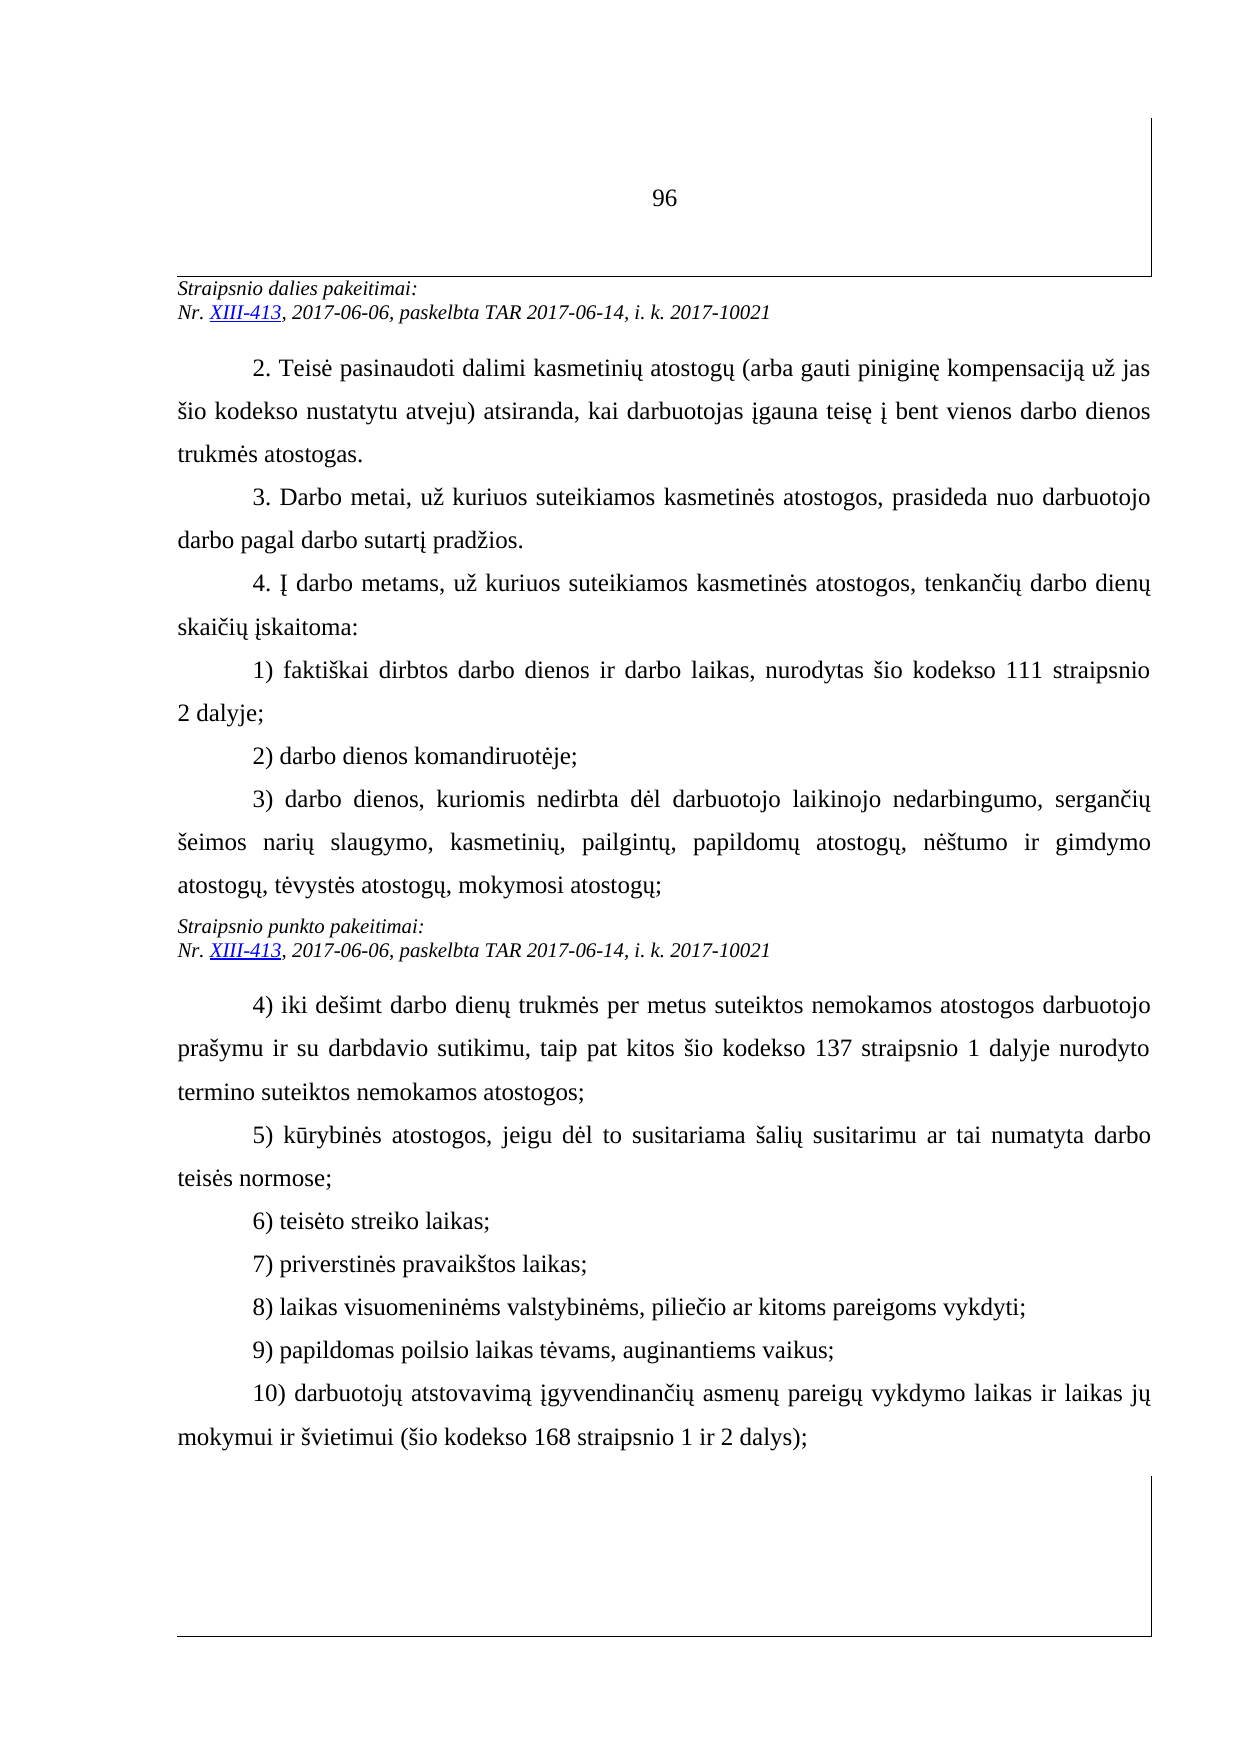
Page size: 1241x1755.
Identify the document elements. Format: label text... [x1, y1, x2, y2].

text 5) kūrybinės atostogos, jeigu dėl to susitariama šalių susitarimu ar tai numatyta darbo teisės normose; [177, 1120, 1152, 1192]
text 10) darbuotojų atstovavimą įgyvendinančių asmenų pareigų vykdymo laikas ir laikas jų mokymui ir švietimui (šio kodekso 168 straipsnio 1 ir 2 dalys); [177, 1378, 1152, 1450]
text 6) teisėto streiko laikas; [177, 1206, 1152, 1235]
text 3) darbo dienos, kuriomis nedirbta dėl darbuotojo laikinojo nedarbingumo, sergančių šeimos narių slaugymo, kasmetinių, pailgintų, papildomų atostogų, nėštumo ir gimdymo atostogų, tėvystės atostogų, mokymosi atostogų; [177, 784, 1152, 899]
text Nr. XIII-413, 2017-06-06, paskelbta TAR 2017-06-14, i. k. 2017-10021 [177, 300, 1152, 324]
text Straipsnio dalies pakeitimai: [177, 276, 1152, 300]
text 4) iki dešimt darbo dienų trukmės per metus suteiktos nemokamos atostogos darbuotojo prašymu ir su darbdavio sutikimu, taip pat kitos šio kodekso 137 straipsnio 1 dalyje nurodyto termino suteiktos nemokamos atostogos; [177, 990, 1152, 1105]
text 7) priverstinės pravaikštos laikas; [177, 1249, 1152, 1278]
text 2. Teisė pasinaudoti dalimi kasmetinių atostogų (arba gauti piniginę kompensaciją už jas šio kodekso nustatytu atveju) atsiranda, kai darbuotojas įgauna teisę į bent vienos darbo dienos trukmės atostogas. [177, 353, 1152, 468]
text 3. Darbo metai, už kuriuos suteikiamos kasmetinės atostogos, prasideda nuo darbuotojo darbo pagal darbo sutartį pradžios. [177, 482, 1152, 554]
text 2) darbo dienos komandiruotėje; [177, 741, 1152, 770]
text 8) laikas visuomeninėms valstybinėms, piliečio ar kitoms pareigoms vykdyti; [177, 1292, 1152, 1321]
text 4. Į darbo metams, už kuriuos suteikiamos kasmetinės atostogos, tenkančių darbo dienų skaičių įskaitoma: [177, 568, 1152, 640]
text 1) faktiškai dirbtos darbo dienos ir darbo laikas, nurodytas šio kodekso 111 straipsnio 2 dalyje; [177, 655, 1152, 727]
text Nr. XIII-413, 2017-06-06, paskelbta TAR 2017-06-14, i. k. 2017-10021 [177, 938, 1152, 962]
text 9) papildomas poilsio laikas tėvams, auginantiems vaikus; [177, 1335, 1152, 1364]
text Straipsnio punkto pakeitimai: [177, 913, 1152, 938]
